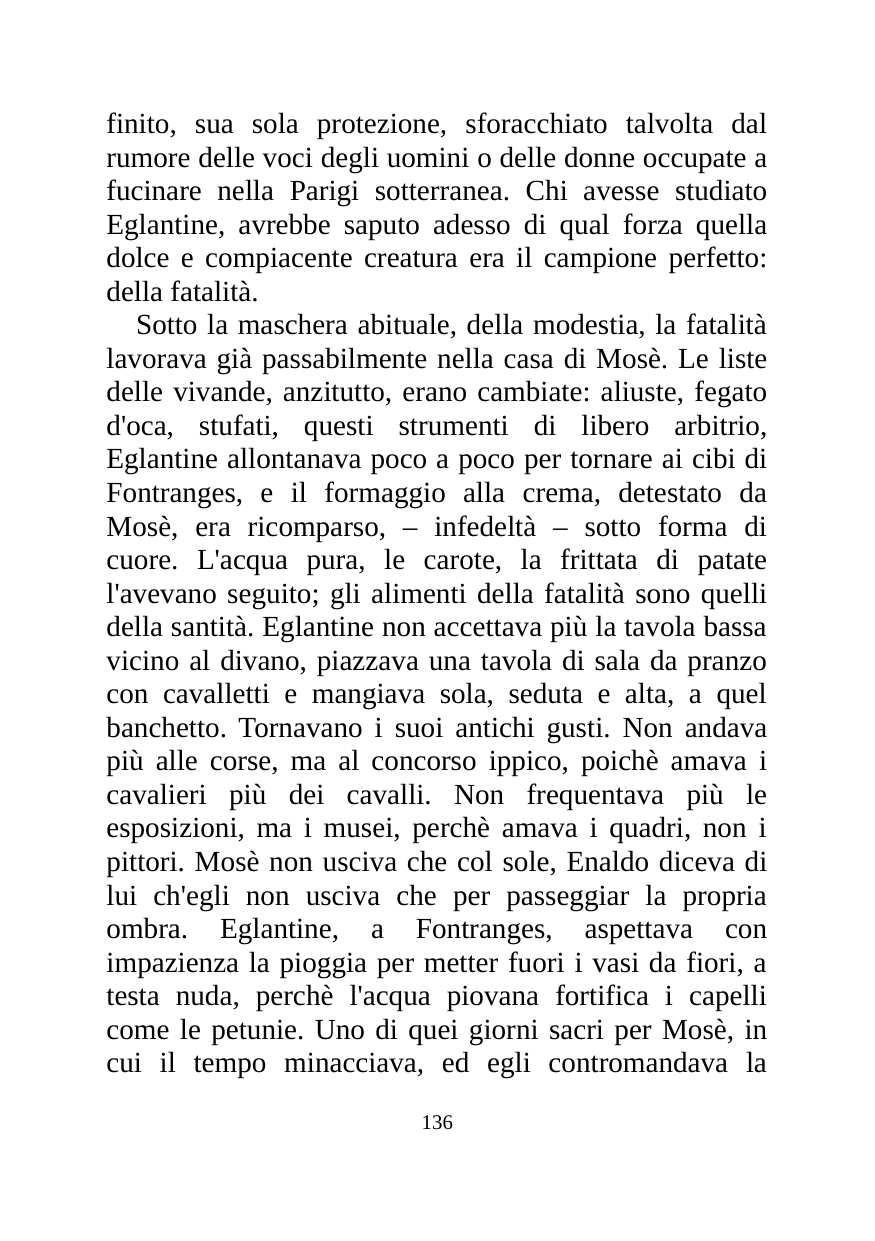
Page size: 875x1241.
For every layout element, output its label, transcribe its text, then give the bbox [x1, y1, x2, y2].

text Sotto la maschera abituale, della modestia, la fatalità lavorava già passabilmente nella casa di Mosè. Le liste delle vivande, anzitutto, erano cambiate: aliuste, fegato d'oca, stufati, questi strumenti di libero arbitrio, Eglantine allontanava poco a poco per tornare ai cibi di Fontranges, e il formaggio alla crema, detestato da Mosè, era ricomparso, – infedeltà – sotto forma di cuore. L'acqua pura, le carote, la frittata di patate l'avevano seguito; gli alimenti della fatalità sono quelli della santità. Eglantine non accettava più la tavola bassa vicino al divano, piazzava una tavola di sala da pranzo con cavalletti e mangiava sola, seduta e alta, a quel banchetto. Tornavano i suoi antichi gusti. Non andava più alle corse, ma al concorso ippico, poichè amava i cavalieri più dei cavalli. Non frequentava più le esposizioni, ma i musei, perchè amava i quadri, non i pittori. Mosè non usciva che col sole, Enaldo diceva di lui ch'egli non usciva che per passeggiar la propria ombra. Eglantine, a Fontranges, aspettava con impazienza la pioggia per metter fuori i vasi da fiori, a testa nuda, perchè l'acqua piovana fortifica i capelli come le petunie. Uno di quei giorni sacri per Mosè, in cui il tempo minacciava, ed egli contromandava la [106, 307, 768, 1079]
text finito, sua sola protezione, sforacchiato talvolta dal rumore delle voci degli uomini o delle donne occupate a fucinare nella Parigi sotterranea. Chi avesse studiato Eglantine, avrebbe saputo adesso di qual forza quella dolce e compiacente creatura era il campione perfetto: della fatalità. [106, 106, 768, 307]
